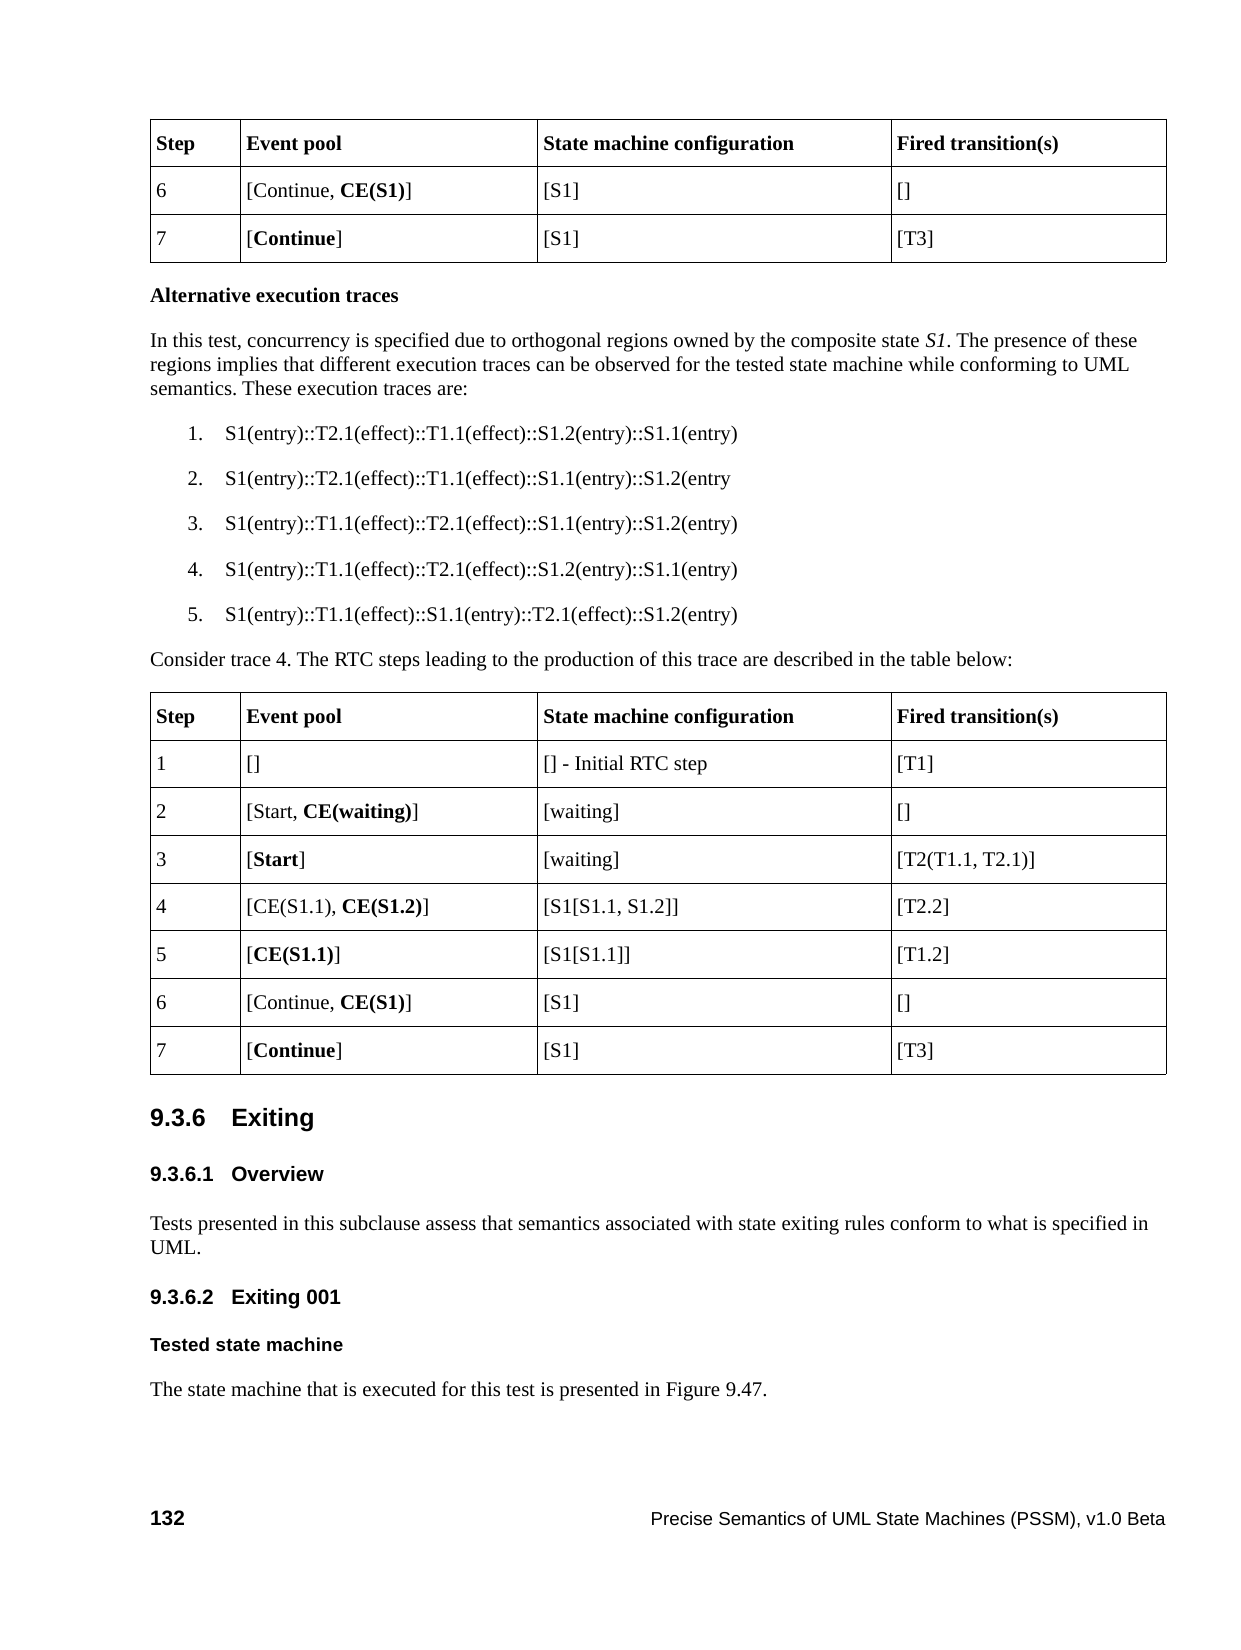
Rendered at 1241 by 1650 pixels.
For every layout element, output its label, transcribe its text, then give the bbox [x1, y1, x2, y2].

table_cell [Continue, CE(S1)] [241, 167, 537, 214]
table_cell 2 [151, 788, 240, 835]
table_cell [S1] [538, 979, 891, 1026]
table_cell 3 [151, 836, 240, 883]
text In this test, concurrency is specified due to orthogonal regions owned by the composite state S1. The presence of these regions implies that different execution traces can be observed for the tested state machine while conforming to UML semantics. These execution traces are: [150, 328, 1166, 400]
subtitle Tested state machine [150, 1334, 1166, 1356]
table_cell [T2(T1.1, T2.1)] [892, 836, 1166, 883]
list S1(entry)::T2.1(effect)::T1.1(effect)::S1.2(entry)::S1.1(entry) [187, 421, 1166, 445]
table_cell [T3] [892, 215, 1166, 262]
table_cell 7 [151, 215, 240, 262]
table_cell 6 [151, 979, 240, 1026]
table_cell [] [892, 167, 1166, 214]
text Consider trace 4. The RTC steps leading to the production of this trace are described in the table below: [150, 647, 1166, 671]
table_cell 6 [151, 167, 240, 214]
table_cell [] [892, 979, 1166, 1026]
text Alternative execution traces [150, 283, 1166, 307]
table_header State machine configuration [538, 120, 891, 166]
table_cell [T1] [892, 741, 1166, 787]
table_cell [T3] [892, 1027, 1166, 1073]
table_cell [] [892, 788, 1166, 835]
subtitle Exiting 001 [150, 1284, 1166, 1309]
list S1(entry)::T2.1(effect)::T1.1(effect)::S1.1(entry)::S1.2(entry [187, 466, 1166, 490]
table_cell [Continue] [241, 215, 537, 262]
table_cell 5 [151, 931, 240, 978]
table_cell [CE(S1.1), CE(S1.2)] [241, 884, 537, 930]
table_header Fired transition(s) [892, 120, 1166, 166]
table_cell [] [241, 741, 537, 787]
text Tests presented in this subclause assess that semantics associated with state exiting rules conform to what is specified in UML. [150, 1211, 1166, 1259]
table_cell 1 [151, 741, 240, 787]
table_cell [] - Initial RTC step [538, 741, 891, 787]
table_cell [Start] [241, 836, 537, 883]
list S1(entry)::T1.1(effect)::T2.1(effect)::S1.1(entry)::S1.2(entry) [187, 511, 1166, 535]
table_cell [Continue, CE(S1)] [241, 979, 537, 1026]
table_header Step [151, 693, 240, 739]
table_cell [S1] [538, 215, 891, 262]
table_cell [waiting] [538, 788, 891, 835]
table_cell [waiting] [538, 836, 891, 883]
table_header Step [151, 120, 240, 166]
subtitle Overview [150, 1161, 1166, 1186]
table_cell [T2.2] [892, 884, 1166, 930]
table_header Event pool [241, 693, 537, 739]
table_cell [Continue] [241, 1027, 537, 1073]
table_cell [S1[S1.1, S1.2]] [538, 884, 891, 930]
text The state machine that is executed for this test is presented in Figure 9.47. [150, 1377, 1166, 1401]
table_cell 7 [151, 1027, 240, 1073]
subtitle Exiting [150, 1103, 1166, 1132]
table_cell 4 [151, 884, 240, 930]
table_cell [S1] [538, 167, 891, 214]
table_header Fired transition(s) [892, 693, 1166, 739]
table_cell [CE(S1.1)] [241, 931, 537, 978]
list S1(entry)::T1.1(effect)::T2.1(effect)::S1.2(entry)::S1.1(entry) [187, 556, 1166, 581]
table_cell [T1.2] [892, 931, 1166, 978]
table_cell [Start, CE(waiting)] [241, 788, 537, 835]
table_header State machine configuration [538, 693, 891, 739]
list S1(entry)::T1.1(effect)::S1.1(entry)::T2.1(effect)::S1.2(entry) [187, 602, 1166, 626]
table_header Event pool [241, 120, 537, 166]
table_cell [S1] [538, 1027, 891, 1073]
table_cell [S1[S1.1]] [538, 931, 891, 978]
